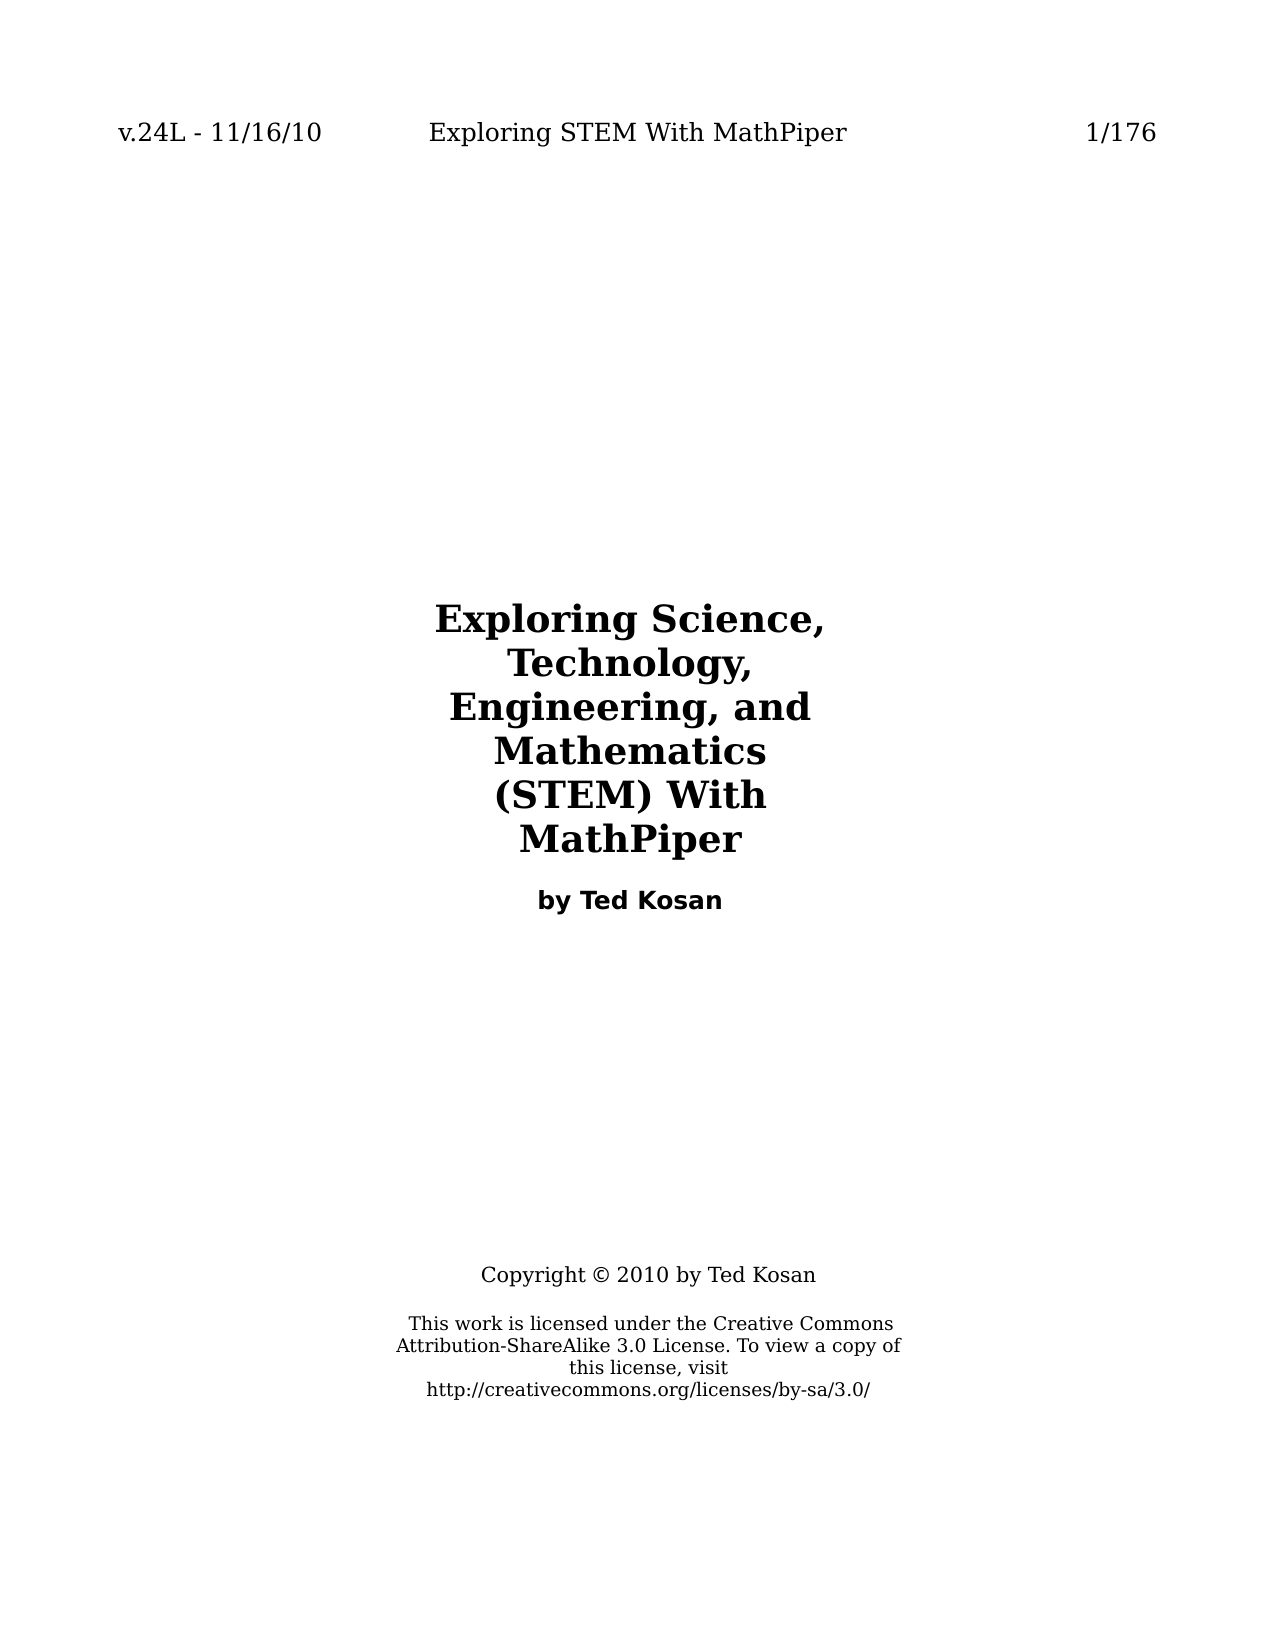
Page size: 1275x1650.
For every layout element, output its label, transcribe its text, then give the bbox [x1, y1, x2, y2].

text by Ted Kosan [427, 887, 832, 916]
text This work is licensed under the Creative Commons Attribution-ShareAlike 3.0 License. To view a copy of this license, visit http://creativecommons.org/licenses/by-sa/3.0/ [382, 1313, 915, 1401]
text Copyright © 2010 by Ted Kosan [382, 1260, 915, 1289]
text Exploring Science, Technology, Engineering, and Mathematics (STEM) With MathPiper [427, 597, 832, 862]
